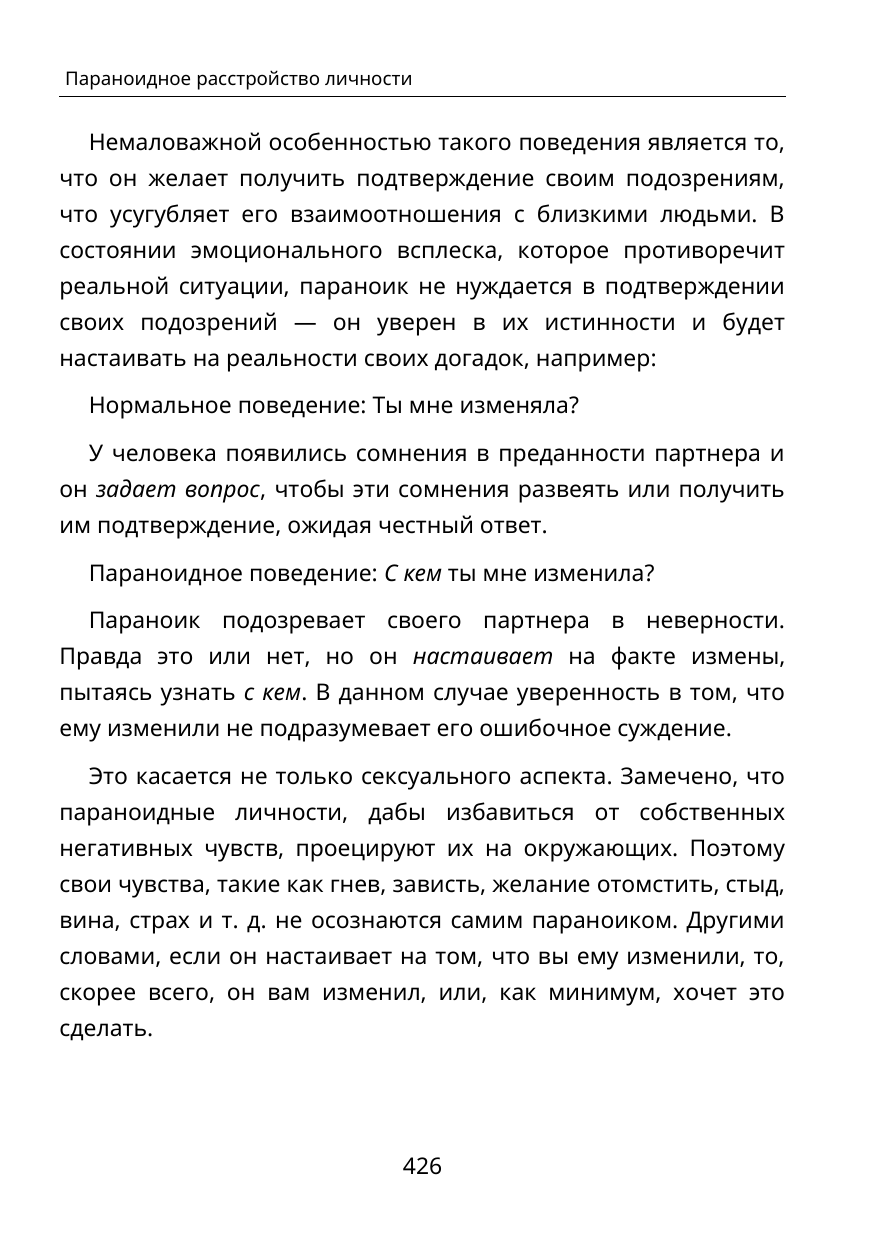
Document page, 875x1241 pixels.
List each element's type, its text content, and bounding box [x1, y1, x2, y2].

text Это касается не только сексуального аспекта. Замечено, что параноидные личности, дабы избавиться от собственных негативных чувств, проецируют их на окружающих. Поэтому свои чувства, такие как гнев, зависть, желание отомстить, стыд, вина, страх и т. д. не осознаются самим параноиком. Другими словами, если он настаивает на том, что вы ему изменили, то, скорее всего, он вам изменил, или, как минимум, хочет это сделать. [59, 760, 786, 1043]
text Параноик подозревает своего партнера в неверности. Правда это или нет, но он настаивает на факте измены, пытаясь узнать с кем. В данном случае уверенность в том, что ему изменили не подразумевает его ошибочное суждение. [59, 604, 786, 743]
text Параноидное поведение: С кем ты мне изменила? [59, 557, 786, 588]
text Нормальное поведение: Ты мне изменяла? [59, 389, 786, 421]
text У человека появились сомнения в преданности партнера и он задает вопрос, чтобы эти сомнения развеять или получить им подтверждение, ожидая честный ответ. [59, 437, 786, 540]
text Немаловажной особенностью такого поведения является то, что он желает получить подтверждение своим подозрениям, что усугубляет его взаимоотношения с близкими людьми. В состоянии эмоционального всплеска, которое противоречит реальной ситуации, параноик не нуждается в подтверждении своих подозрений — он уверен в их истинности и будет настаивать на реальности своих догадок, например: [59, 126, 786, 373]
